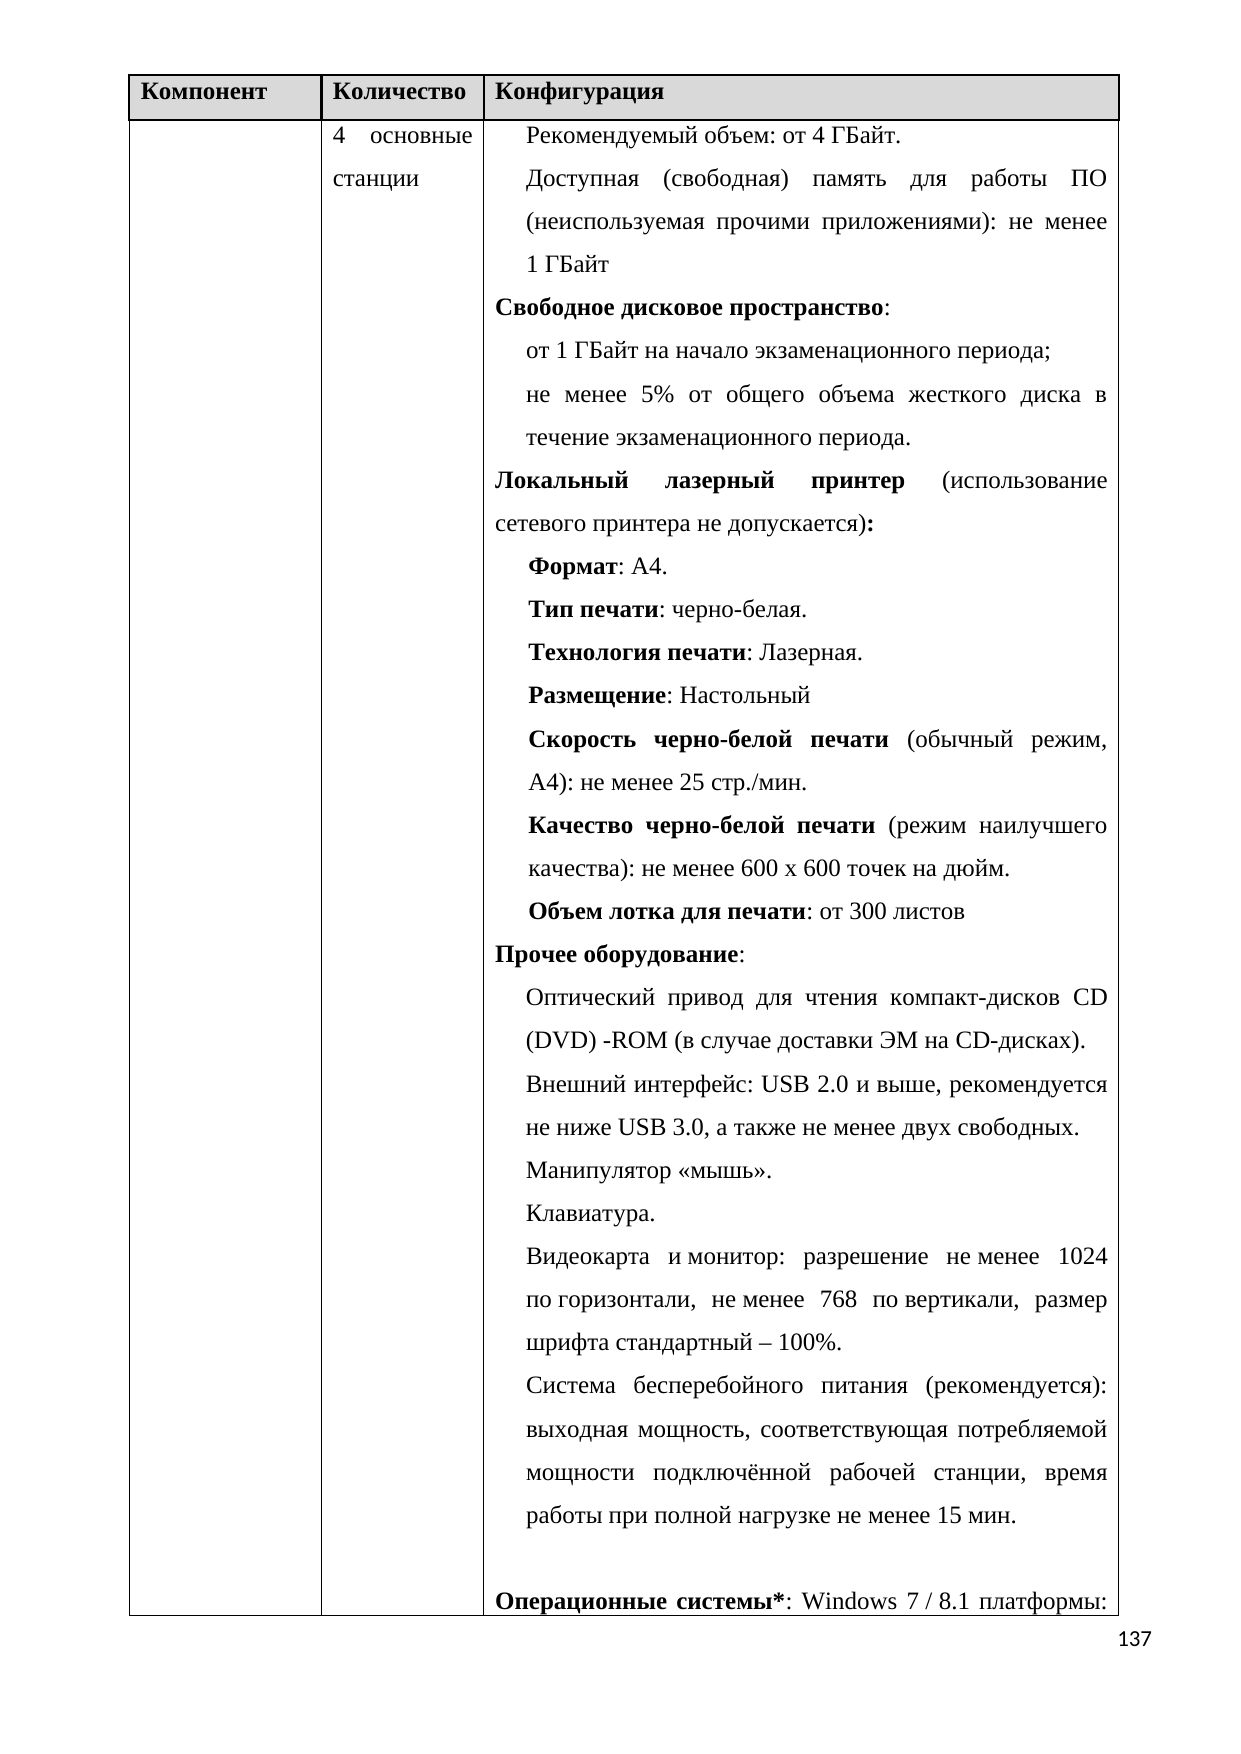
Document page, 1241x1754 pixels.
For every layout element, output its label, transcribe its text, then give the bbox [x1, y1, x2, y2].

table_header Конфигурация [485, 76, 1118, 119]
table_header Количество [323, 76, 483, 119]
table_cell Рекомендуемый объем: от 4 ГБайт. Доступная (свободная) память для работы ПО (неиспользуемая прочими приложениями): не менее 1 ГБайт Свободное дисковое пространство: от 1 ГБайт на начало экзаменационного периода; не менее 5% от общего объема жесткого диска в течение экзаменационного периода. Локальный лазерный принтер (использование сетевого принтера не допускается): Формат: А4. Тип печати: черно-белая. Технология печати: Лазерная. Размещение: Настольный Скорость черно-белой печати (обычный режим, A4): не менее 25 стр./мин. Качество черно-белой печати (режим наилучшего качества): не менее 600 x 600 точек на дюйм. Объем лотка для печати: от 300 листов Прочее оборудование: Оптический привод для чтения компакт-дисков CD (DVD) -ROM (в случае доставки ЭМ на CD-дисках). Внешний интерфейс: USB 2.0 и выше, рекомендуется не ниже USB 3.0, а также не менее двух свободных. Манипулятор «мышь». Клавиатура. Видеокарта и монитор: разрешение не менее 1024 по горизонтали, не менее 768 по вертикали, размер шрифта стандартный – 100%. Система бесперебойного питания (рекомендуется): выходная мощность, соответствующая потребляемой мощности подключённой рабочей станции, время работы при полной нагрузке не менее 15 мин. Операционные системы*: Windows 7 / 8.1 платформы: [484, 121, 1118, 1615]
table_cell [130, 121, 321, 1615]
table_header Компонент [130, 76, 320, 119]
table_cell 4 основные станции [322, 121, 483, 1615]
